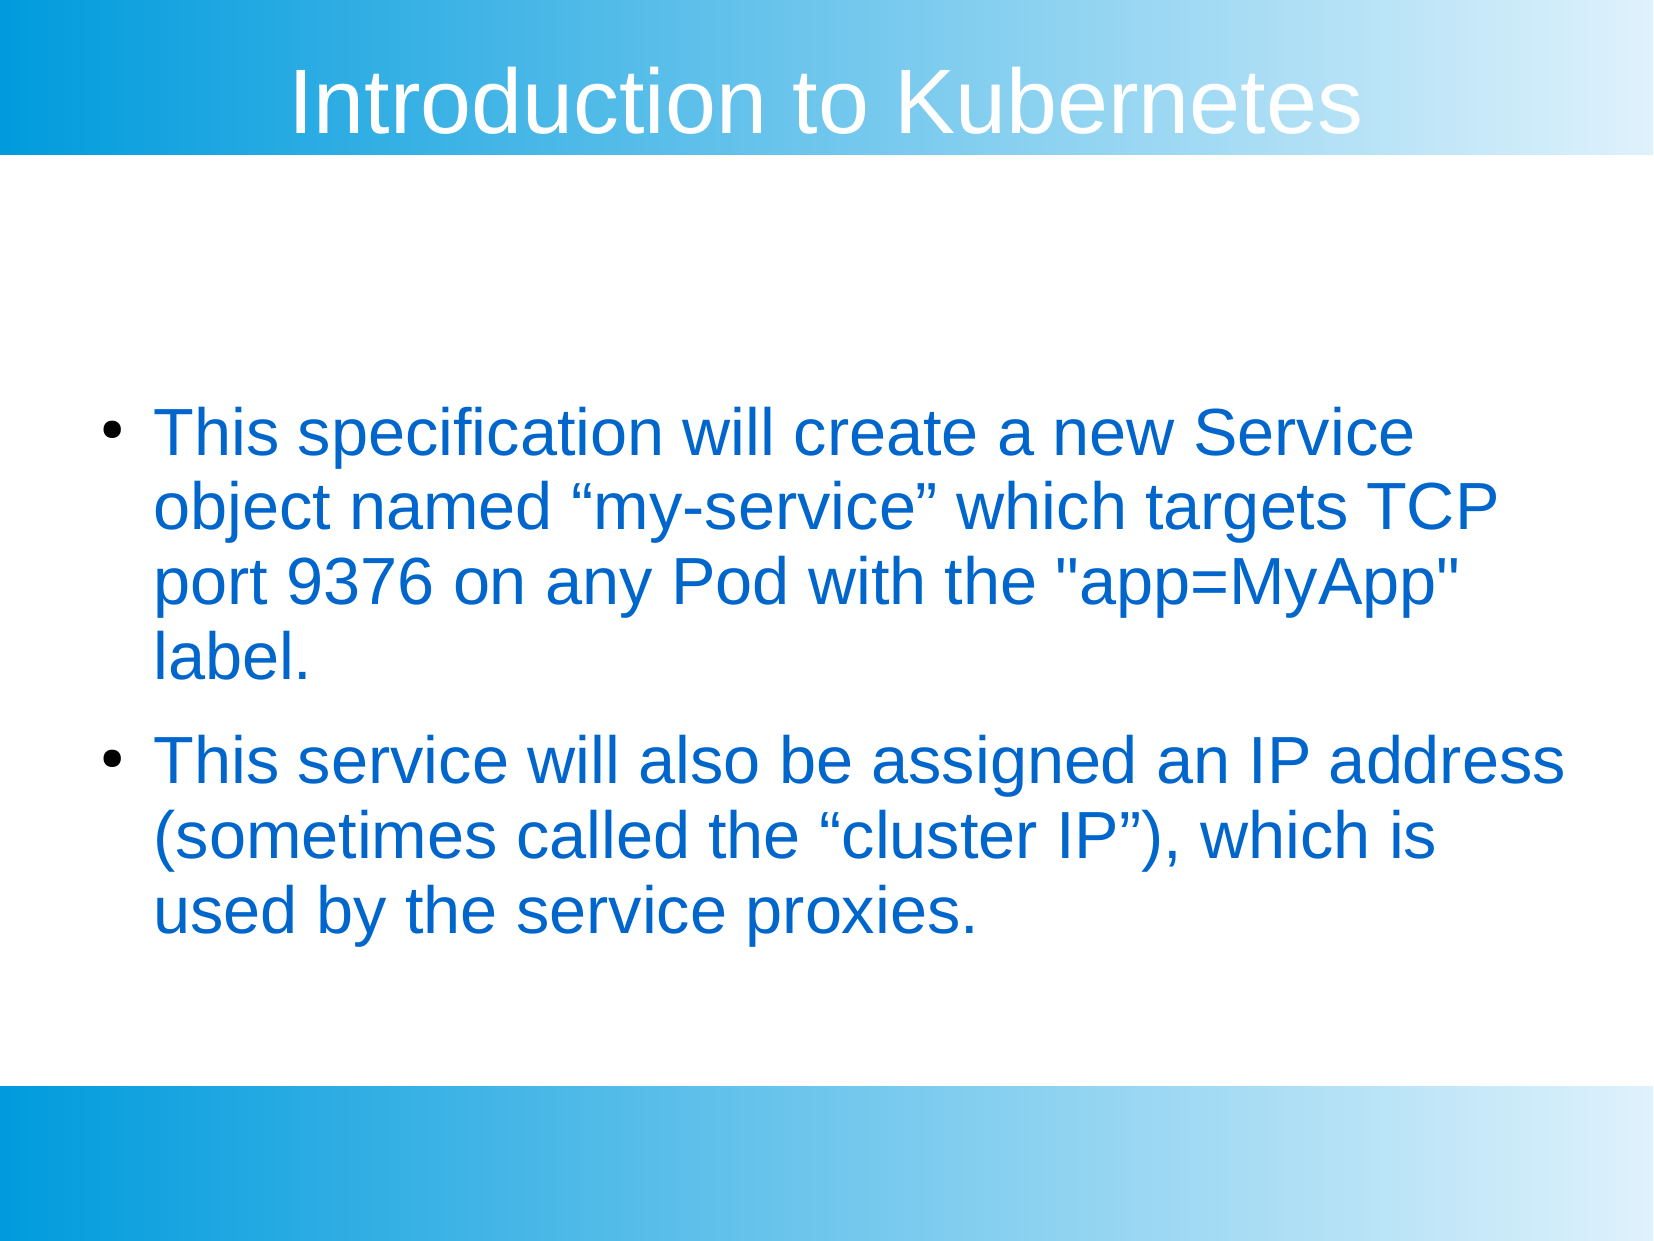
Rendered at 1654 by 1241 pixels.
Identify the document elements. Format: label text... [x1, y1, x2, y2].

title Introduction to Kubernetes [82, 49, 1571, 155]
list This specification will create a new Service object named “my-service” which targets TCP port 9376 on any Pod with the "app=MyApp" label. This service will also be assigned an IP address (sometimes called the “cluster IP”), which is used by the service proxies. [82, 290, 1571, 756]
